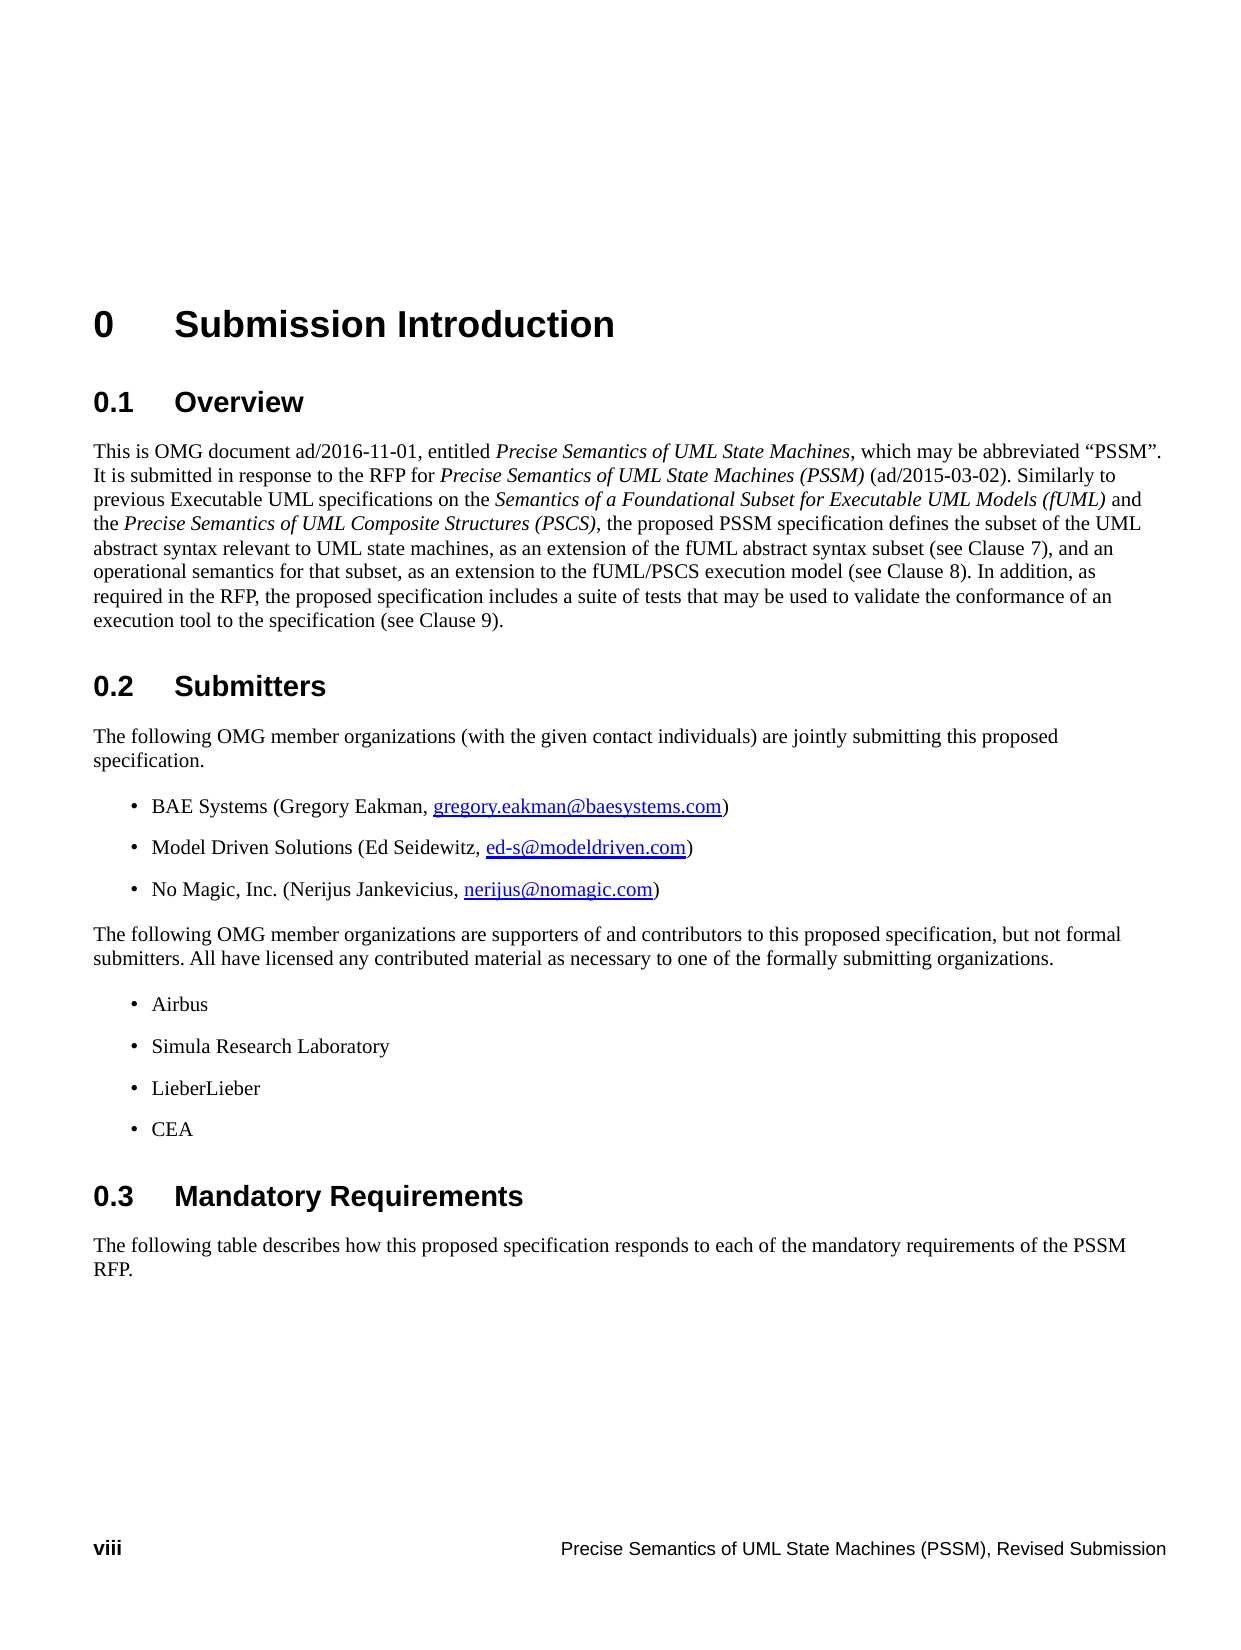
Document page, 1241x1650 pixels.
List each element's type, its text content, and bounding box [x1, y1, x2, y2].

list No Magic, Inc. (Nerijus Jankevicius, nerijus@nomagic.com) [131, 876, 1164, 901]
list Airbus [131, 991, 1164, 1016]
subtitle Overview [93, 383, 1164, 418]
subtitle Submission Introduction [93, 302, 1164, 345]
list BAE Systems (Gregory Eakman, gregory.eakman@baesystems.com) [131, 793, 1164, 818]
text The following OMG member organizations are supporters of and contributors to this proposed specification, but not formal submitters. All have licensed any contributed material as necessary to one of the formally submitting organizations. [93, 922, 1164, 970]
text This is OMG document ad/2016-11-01, entitled Precise Semantics of UML State Machines, which may be abbreviated “PSSM”. It is submitted in response to the RFP for Precise Semantics of UML State Machines (PSSM) (ad/2015-03-02). Similarly to previous Executable UML specifications on the Semantics of a Foundational Subset for Executable UML Models (fUML) and the Precise Semantics of UML Composite Structures (PSCS), the proposed PSSM specification defines the subset of the UML abstract syntax relevant to UML state machines, as an extension of the fUML abstract syntax subset (see Clause 7), and an operational semantics for that subset, as an extension to the fUML/PSCS execution model (see Clause 8). In addition, as required in the RFP, the proposed specification includes a suite of tests that may be used to validate the conformance of an execution tool to the specification (see Clause 9). [93, 439, 1164, 632]
text The following OMG member organizations (with the given contact individuals) are jointly submitting this proposed specification. [93, 723, 1164, 772]
text The following table describes how this proposed specification responds to each of the mandatory requirements of the PSSM RFP. [93, 1233, 1164, 1281]
subtitle Mandatory Requirements [93, 1177, 1164, 1212]
list Simula Research Laboratory [131, 1033, 1164, 1058]
list Model Driven Solutions (Ed Seidewitz, ed-s@modeldriven.com) [131, 834, 1164, 859]
list LieberLieber [131, 1074, 1164, 1099]
list CEA [131, 1116, 1164, 1141]
subtitle Submitters [93, 667, 1164, 702]
